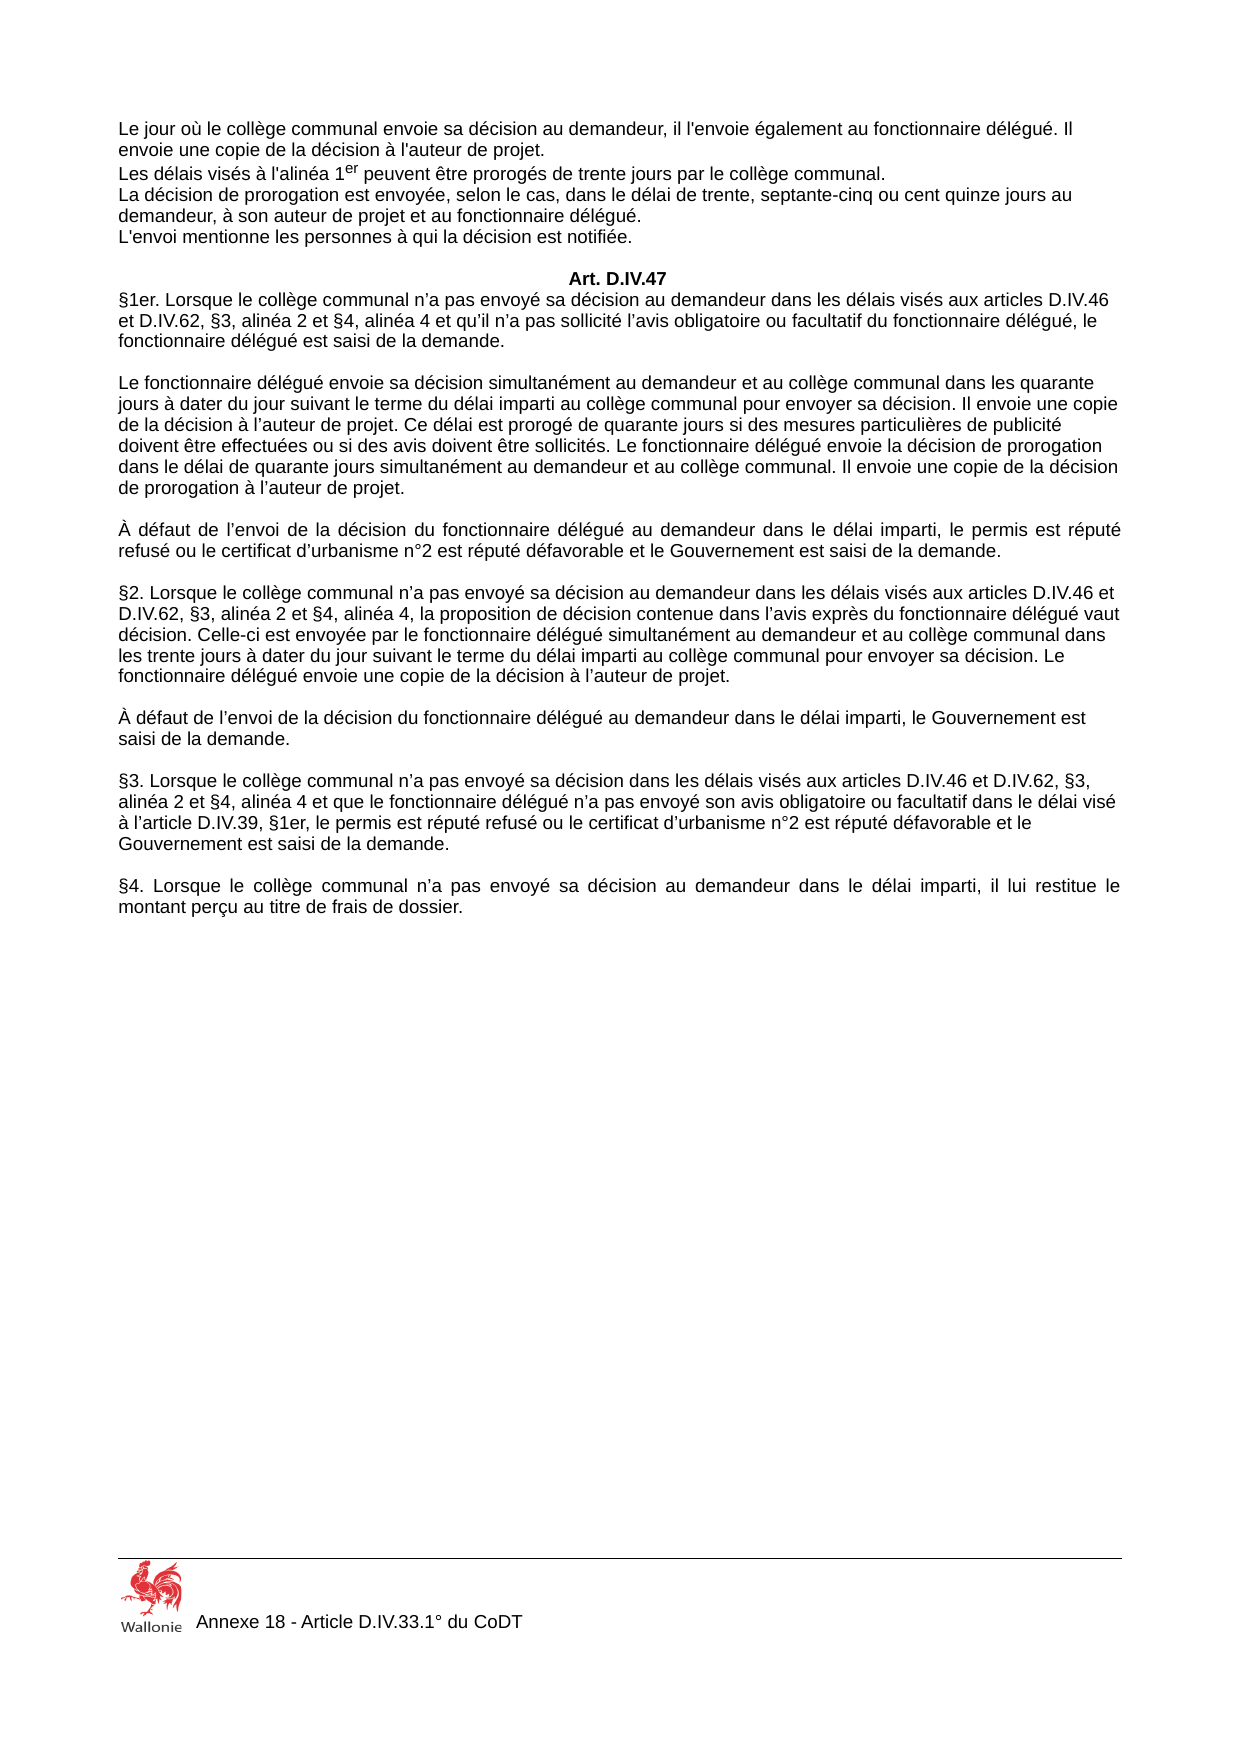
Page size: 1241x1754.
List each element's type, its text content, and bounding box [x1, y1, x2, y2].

text Le fonctionnaire délégué envoie sa décision simultanément au demandeur et au collège communal dans les quarante jours à dater du jour suivant le terme du délai imparti au collège communal pour envoyer sa décision. Il envoie une copie de la décision à l’auteur de projet. Ce délai est prorogé de quarante jours si des mesures particulières de publicité doivent être effectuées ou si des avis doivent être sollicités. Le fonctionnaire délégué envoie la décision de prorogation dans le délai de quarante jours simultanément au demandeur et au collège communal. Il envoie une copie de la décision de prorogation à l’auteur de projet. [118, 373, 1122, 498]
text Le jour où le collège communal envoie sa décision au demandeur, il l'envoie également au fonctionnaire délégué. Il envoie une copie de la décision à l'auteur de projet. Les délais visés à l'alinéa 1er peuvent être prorogés de trente jours par le collège communal. La décision de prorogation est envoyée, selon le cas, dans le délai de trente, septante-cinq ou cent quinze jours au demandeur, à son auteur de projet et au fonctionnaire délégué. L'envoi mentionne les personnes à qui la décision est notifiée. [118, 118, 1122, 247]
text §2. Lorsque le collège communal n’a pas envoyé sa décision au demandeur dans les délais visés aux articles D.IV.46 et D.IV.62, §3, alinéa 2 et §4, alinéa 4, la proposition de décision contenue dans l’avis exprès du fonctionnaire délégué vaut décision. Celle-ci est envoyée par le fonctionnaire délégué simultanément au demandeur et au collège communal dans les trente jours à dater du jour suivant le terme du délai imparti au collège communal pour envoyer sa décision. Le fonctionnaire délégué envoie une copie de la décision à l’auteur de projet. [118, 582, 1122, 687]
text §4. Lorsque le collège communal n’a pas envoyé sa décision au demandeur dans le délai imparti, il lui restitue le montant perçu au titre de frais de dossier. [118, 875, 1122, 917]
text §3. Lorsque le collège communal n’a pas envoyé sa décision dans les délais visés aux articles D.IV.46 et D.IV.62, §3, alinéa 2 et §4, alinéa 4 et que le fonctionnaire délégué n’a pas envoyé son avis obligatoire ou facultatif dans le délai visé à l’article D.IV.39, §1er, le permis est réputé refusé ou le certificat d’urbanisme n°2 est réputé défavorable et le Gouvernement est saisi de la demande. [118, 771, 1122, 854]
text §1er. Lorsque le collège communal n’a pas envoyé sa décision au demandeur dans les délais visés aux articles D.IV.46 et D.IV.62, §3, alinéa 2 et §4, alinéa 4 et qu’il n’a pas sollicité l’avis obligatoire ou facultatif du fonctionnaire délégué, le fonctionnaire délégué est saisi de la demande. [118, 289, 1122, 352]
text À défaut de l’envoi de la décision du fonctionnaire délégué au demandeur dans le délai imparti, le permis est réputé refusé ou le certificat d’urbanisme n°2 est réputé défavorable et le Gouvernement est saisi de la demande. [118, 519, 1122, 561]
text Art. D.IV.47 [118, 268, 1122, 289]
text À défaut de l’envoi de la décision du fonctionnaire délégué au demandeur dans le délai imparti, le Gouvernement est saisi de la demande. [118, 708, 1122, 750]
